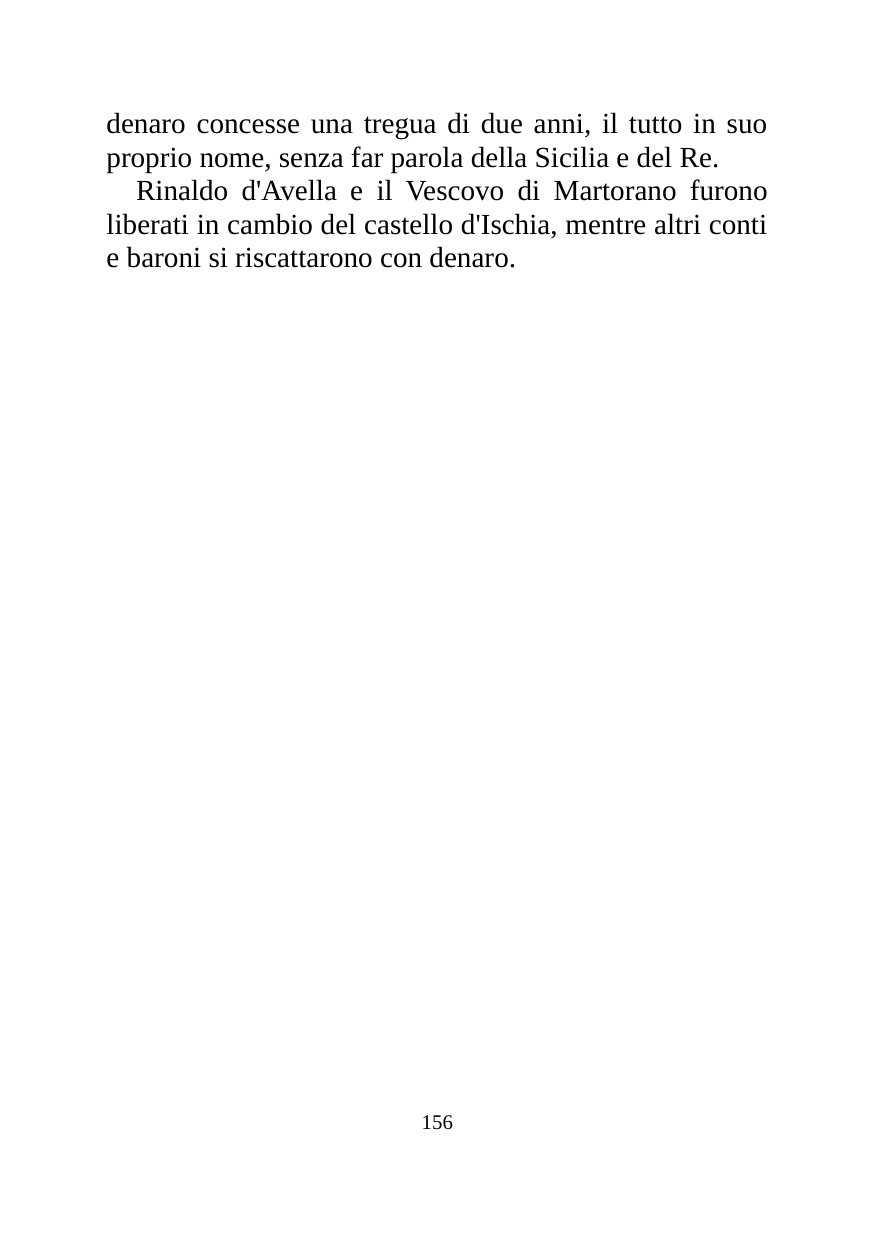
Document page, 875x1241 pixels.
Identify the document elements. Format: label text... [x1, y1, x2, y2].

text denaro concesse una tregua di due anni, il tutto in suo proprio nome, senza far parola della Sicilia e del Re. [106, 106, 768, 173]
text Rinaldo d'Avella e il Vescovo di Martorano furono liberati in cambio del castello d'Ischia, mentre altri conti e baroni si riscattarono con denaro. [106, 173, 768, 274]
